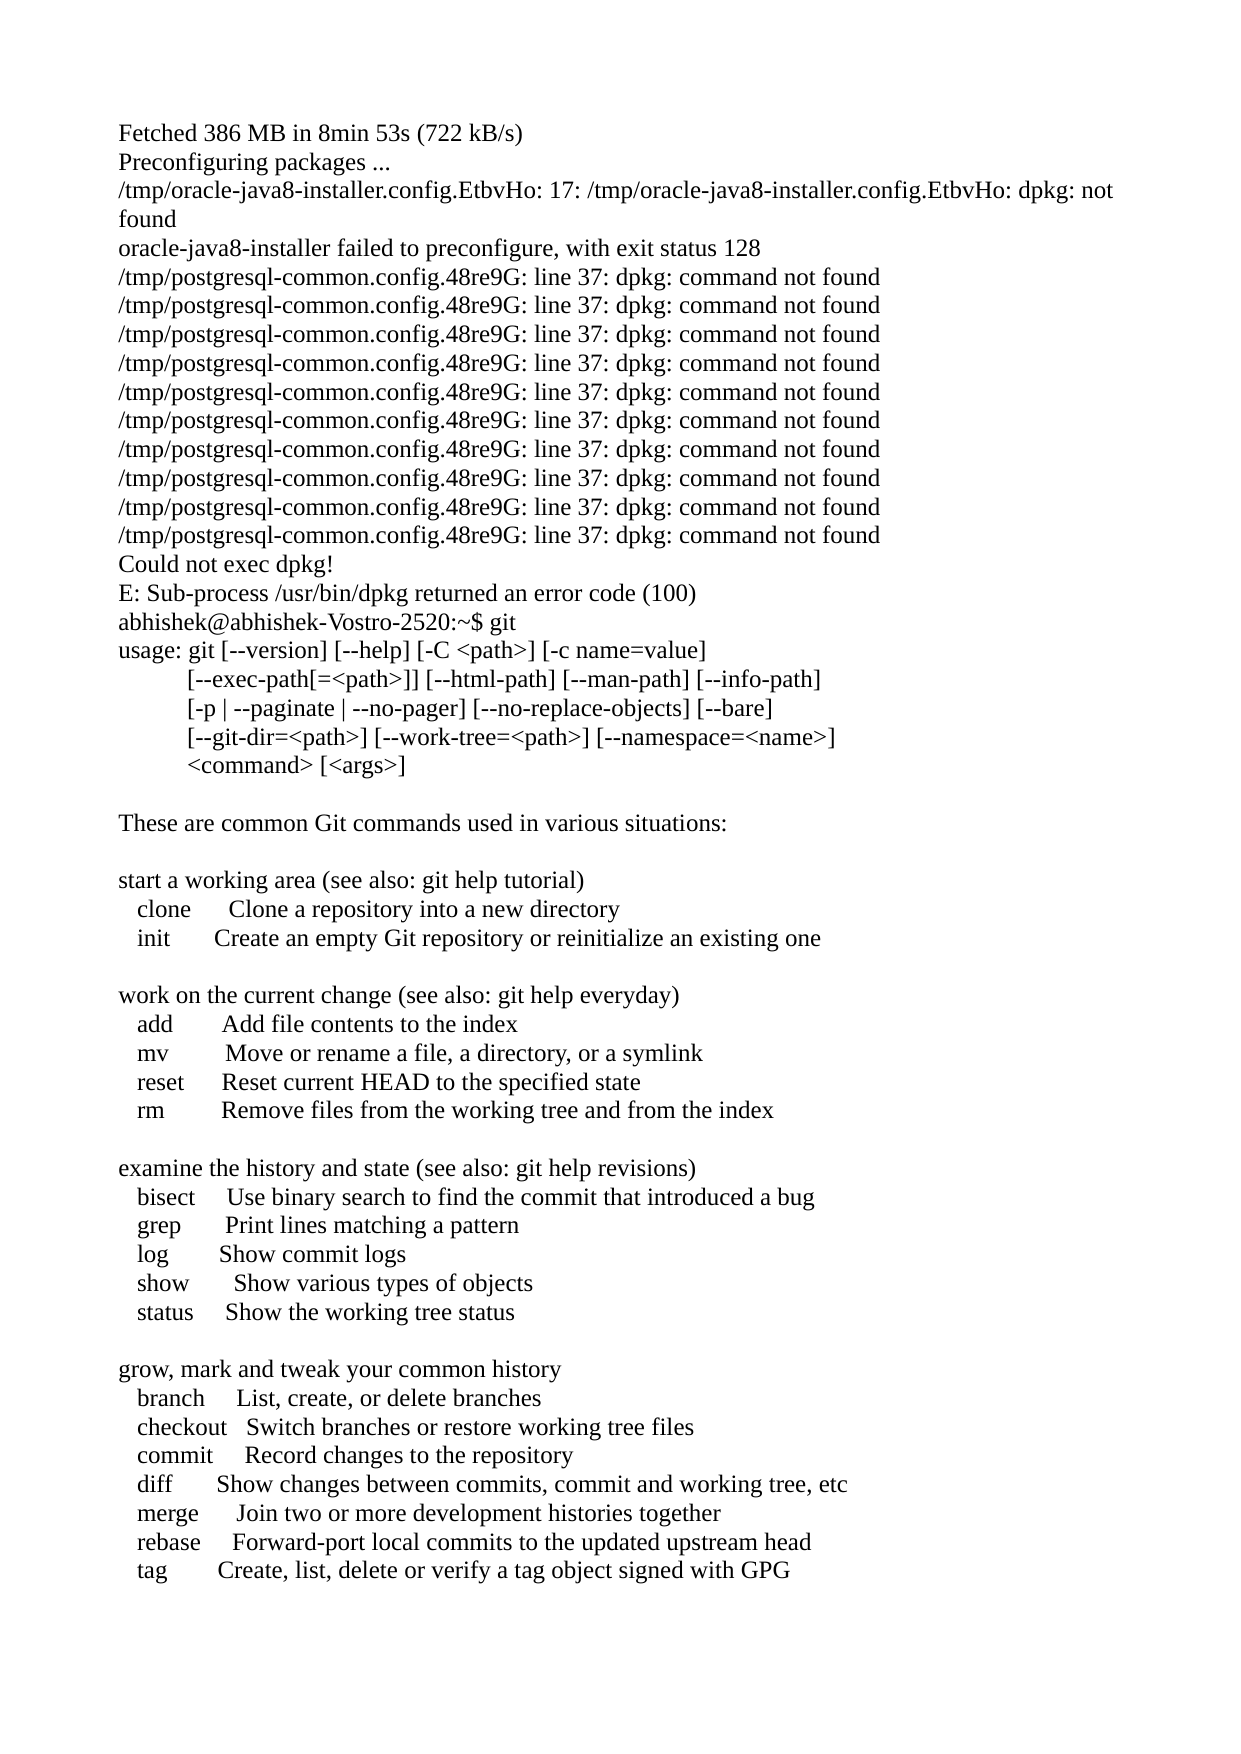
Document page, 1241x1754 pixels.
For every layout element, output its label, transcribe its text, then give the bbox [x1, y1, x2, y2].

text usage: git [--version] [--help] [-C <path>] [-c name=value] [118, 636, 1122, 664]
text commit Record changes to the repository [118, 1441, 1122, 1469]
text These are common Git commands used in various situations: [118, 808, 1122, 837]
text tag Create, list, delete or verify a tag object signed with GPG [118, 1556, 1122, 1584]
text /tmp/oracle-java8-installer.config.EtbvHo: 17: /tmp/oracle-java8-installer.config.EtbvHo: dpkg: not found [118, 176, 1122, 233]
text checkout Switch branches or restore working tree files [118, 1412, 1122, 1441]
text work on the current change (see also: git help everyday) [118, 981, 1122, 1009]
text clone Clone a repository into a new directory [118, 894, 1122, 923]
text /tmp/postgresql-common.config.48re9G: line 37: dpkg: command not found [118, 377, 1122, 406]
text [--git-dir=<path>] [--work-tree=<path>] [--namespace=<name>] [118, 722, 1122, 751]
text /tmp/postgresql-common.config.48re9G: line 37: dpkg: command not found [118, 348, 1122, 377]
text grep Print lines matching a pattern [118, 1211, 1122, 1239]
text /tmp/postgresql-common.config.48re9G: line 37: dpkg: command not found [118, 434, 1122, 463]
text add Add file contents to the index [118, 1009, 1122, 1038]
text rm Remove files from the working tree and from the index [118, 1096, 1122, 1124]
text Could not exec dpkg! [118, 549, 1122, 578]
text log Show commit logs [118, 1239, 1122, 1268]
text rebase Forward-port local commits to the updated upstream head [118, 1527, 1122, 1556]
text abhishek@abhishek-Vostro-2520:~$ git [118, 607, 1122, 636]
text [--exec-path[=<path>]] [--html-path] [--man-path] [--info-path] [118, 664, 1122, 693]
text reset Reset current HEAD to the specified state [118, 1067, 1122, 1096]
text /tmp/postgresql-common.config.48re9G: line 37: dpkg: command not found [118, 319, 1122, 348]
text merge Join two or more development histories together [118, 1498, 1122, 1527]
text E: Sub-process /usr/bin/dpkg returned an error code (100) [118, 578, 1122, 607]
text status Show the working tree status [118, 1297, 1122, 1326]
text diff Show changes between commits, commit and working tree, etc [118, 1469, 1122, 1498]
text /tmp/postgresql-common.config.48re9G: line 37: dpkg: command not found [118, 406, 1122, 434]
text [-p | --paginate | --no-pager] [--no-replace-objects] [--bare] [118, 693, 1122, 722]
text grow, mark and tweak your common history [118, 1354, 1122, 1383]
text mv Move or rename a file, a directory, or a symlink [118, 1038, 1122, 1067]
text show Show various types of objects [118, 1268, 1122, 1297]
text /tmp/postgresql-common.config.48re9G: line 37: dpkg: command not found [118, 463, 1122, 492]
text /tmp/postgresql-common.config.48re9G: line 37: dpkg: command not found [118, 521, 1122, 549]
text Preconfiguring packages ... [118, 147, 1122, 176]
text <command> [<args>] [118, 751, 1122, 779]
text /tmp/postgresql-common.config.48re9G: line 37: dpkg: command not found [118, 492, 1122, 521]
text init Create an empty Git repository or reinitialize an existing one [118, 923, 1122, 952]
text bisect Use binary search to find the commit that introduced a bug [118, 1182, 1122, 1211]
text start a working area (see also: git help tutorial) [118, 866, 1122, 894]
text examine the history and state (see also: git help revisions) [118, 1153, 1122, 1182]
text /tmp/postgresql-common.config.48re9G: line 37: dpkg: command not found [118, 262, 1122, 291]
text branch List, create, or delete branches [118, 1383, 1122, 1412]
text /tmp/postgresql-common.config.48re9G: line 37: dpkg: command not found [118, 291, 1122, 319]
text Fetched 386 MB in 8min 53s (722 kB/s) [118, 118, 1122, 147]
text oracle-java8-installer failed to preconfigure, with exit status 128 [118, 233, 1122, 262]
